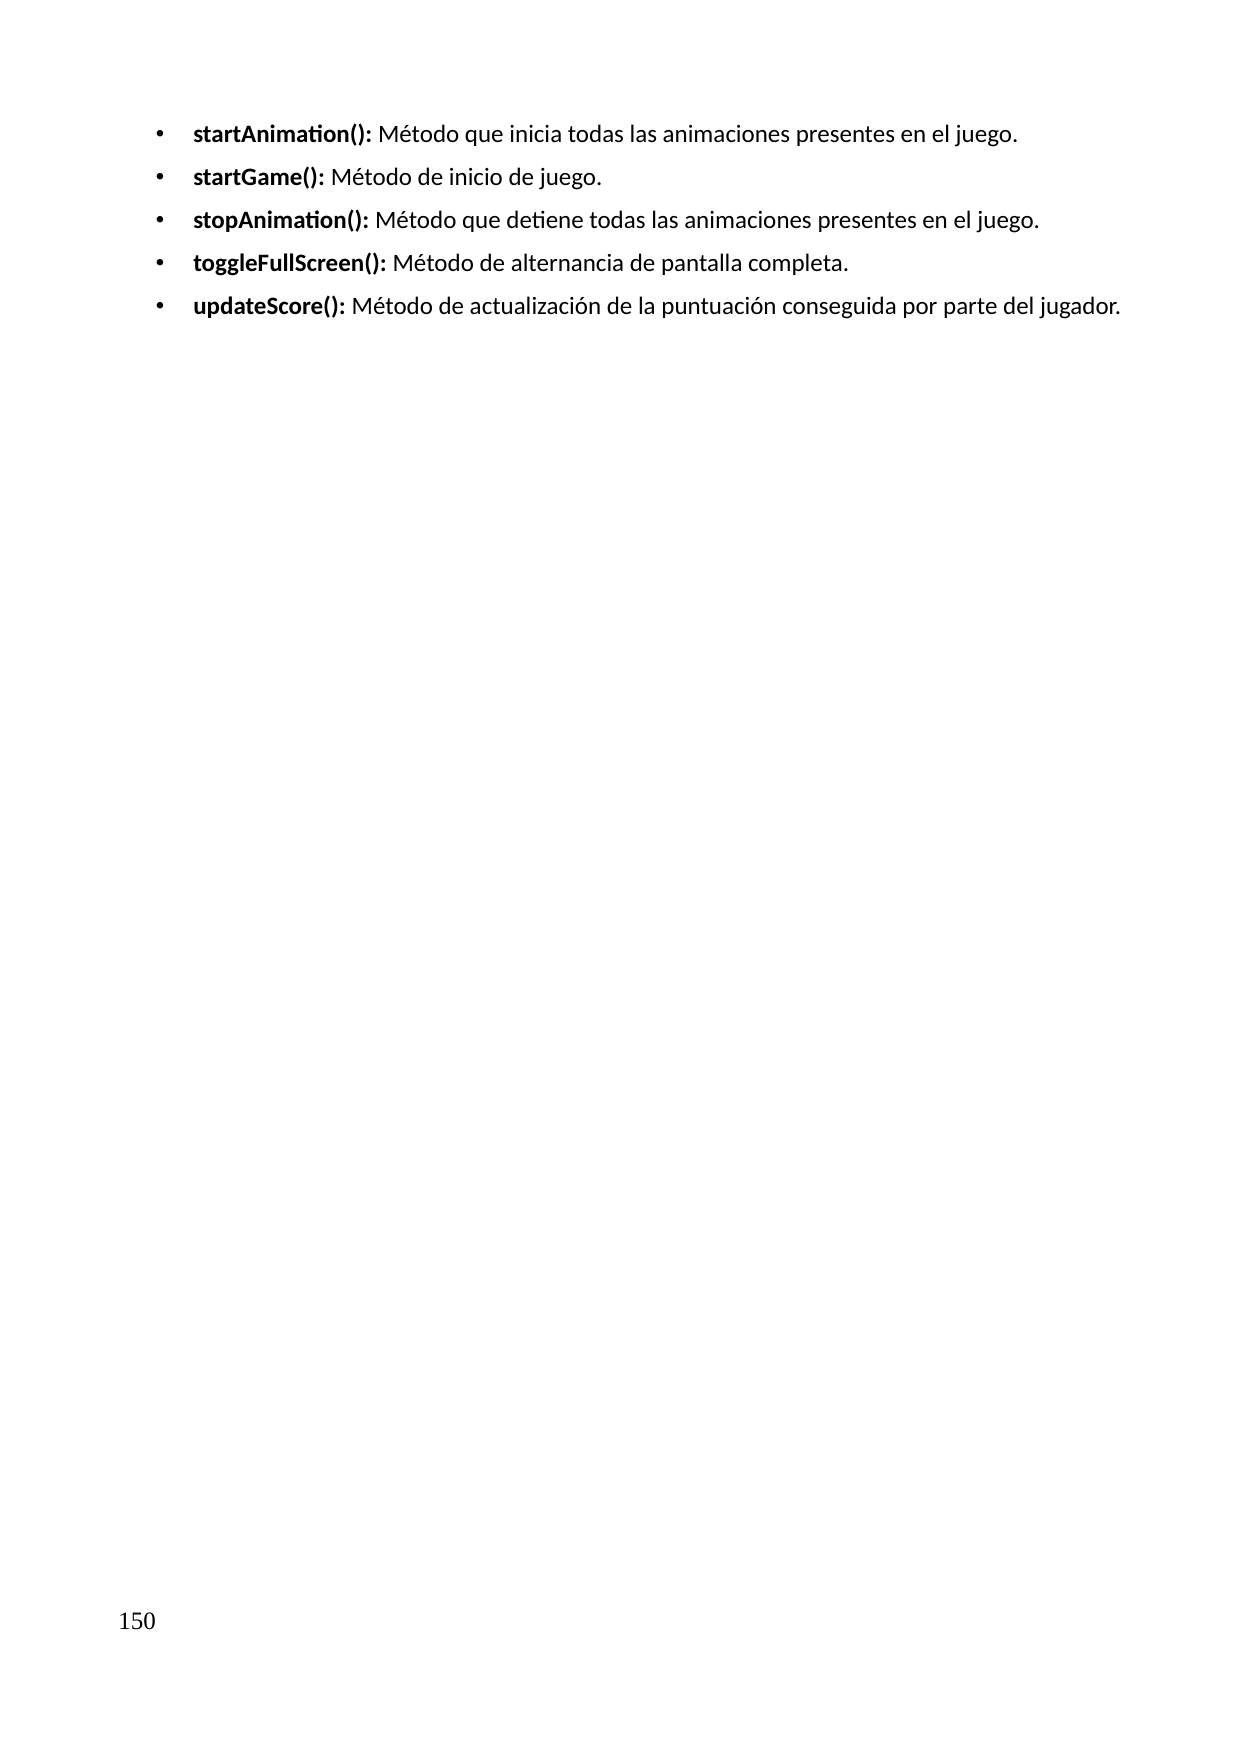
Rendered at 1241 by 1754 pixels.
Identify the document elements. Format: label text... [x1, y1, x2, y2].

list updateScore(): Método de actualización de la puntuación conseguida por parte del jugador. [156, 290, 1122, 321]
list toggleFullScreen(): Método de alternancia de pantalla completa. [156, 247, 1122, 278]
list stopAnimation(): Método que detiene todas las animaciones presentes en el juego. [156, 204, 1122, 235]
list startAnimation(): Método que inicia todas las animaciones presentes en el juego. [156, 118, 1122, 149]
list startGame(): Método de inicio de juego. [156, 161, 1122, 192]
